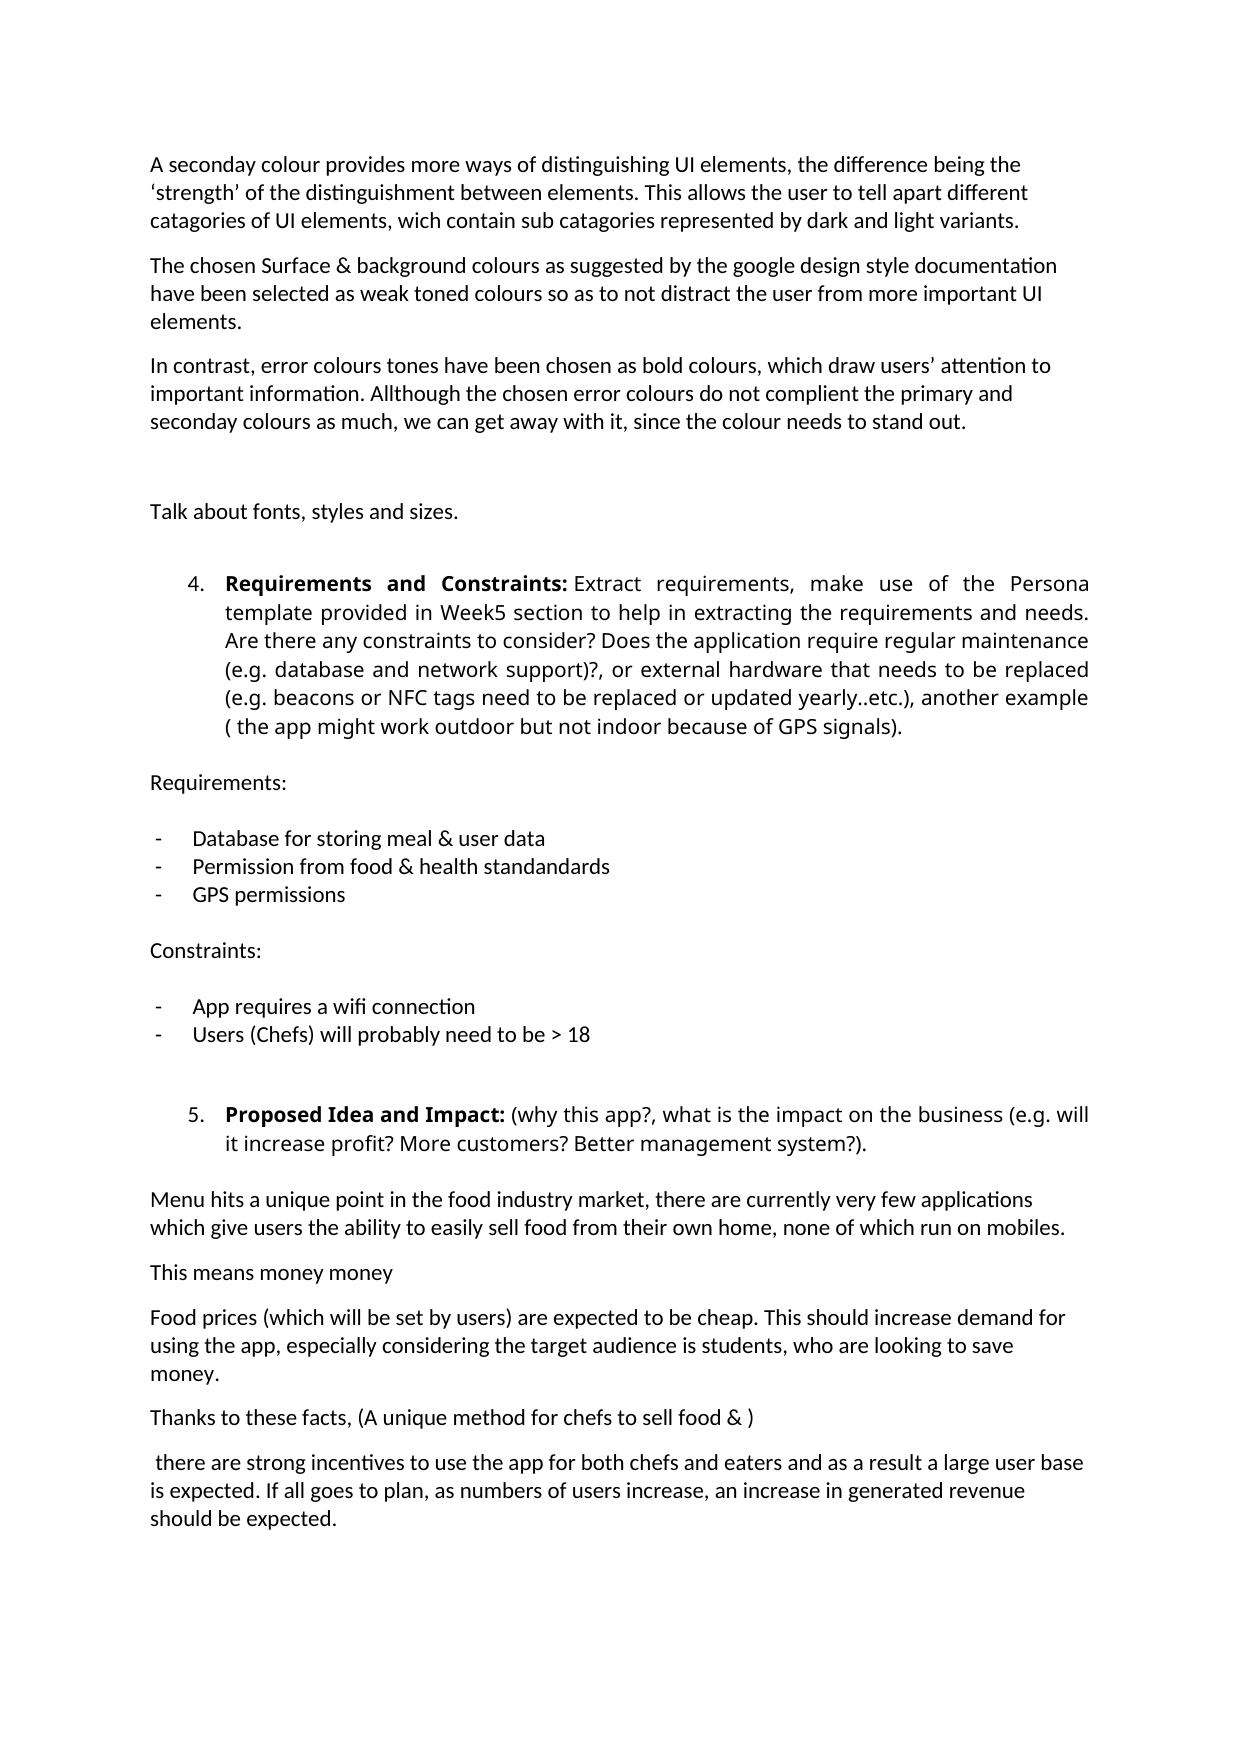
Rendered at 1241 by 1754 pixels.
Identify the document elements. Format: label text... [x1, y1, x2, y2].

text Food prices (which will be set by users) are expected to be cheap. This should increase demand for using the app, especially considering the target audience is students, who are looking to save money. [150, 1303, 1090, 1387]
text A seconday colour provides more ways of distinguishing UI elements, the difference being the ‘strength’ of the distinguishment between elements. This allows the user to tell apart different catagories of UI elements, wich contain sub catagories represented by dark and light variants. [150, 150, 1090, 234]
list Proposed Idea and Impact: (why this app?, what is the impact on the business (e.g. will it increase profit? More customers? Better management system?). [187, 1101, 1090, 1157]
text This means money money [150, 1258, 1090, 1286]
text Constraints: [150, 936, 1090, 964]
text Talk about fonts, styles and sizes. [150, 497, 1090, 525]
text The chosen Surface & background colours as suggested by the google design style documentation have been selected as weak toned colours so as to not distract the user from more important UI elements. [150, 251, 1090, 335]
text Menu hits a unique point in the food industry market, there are currently very few applications which give users the ability to easily sell food from their own home, none of which run on mobiles. [150, 1185, 1090, 1241]
list App requires a wifi connection [155, 992, 1090, 1020]
list Requirements and Constraints: Extract requirements, make use of the Persona template provided in Week5 section to help in extracting the requirements and needs. Are there any constraints to consider? Does the application require regular maintenance (e.g. database and network support)?, or external hardware that needs to be replaced (e.g. beacons or NFC tags need to be replaced or updated yearly..etc.), another example ( the app might work outdoor but not indoor because of GPS signals). [187, 569, 1090, 740]
list GPS permissions [155, 880, 1090, 908]
list Permission from food & health standandards [155, 852, 1090, 880]
text In contrast, error colours tones have been chosen as bold colours, which draw users’ attention to important information. Allthough the chosen error colours do not complient the primary and seconday colours as much, we can get away with it, since the colour needs to stand out. [150, 351, 1090, 436]
list Users (Chefs) will probably need to be > 18 [155, 1020, 1090, 1048]
text there are strong incentives to use the app for both chefs and eaters and as a result a large user base is expected. If all goes to plan, as numbers of users increase, an increase in generated revenue should be expected. [150, 1448, 1090, 1532]
text Requirements: [150, 768, 1090, 796]
list Database for storing meal & user data [155, 824, 1090, 852]
text Thanks to these facts, (A unique method for chefs to sell food & ) [150, 1403, 1090, 1432]
